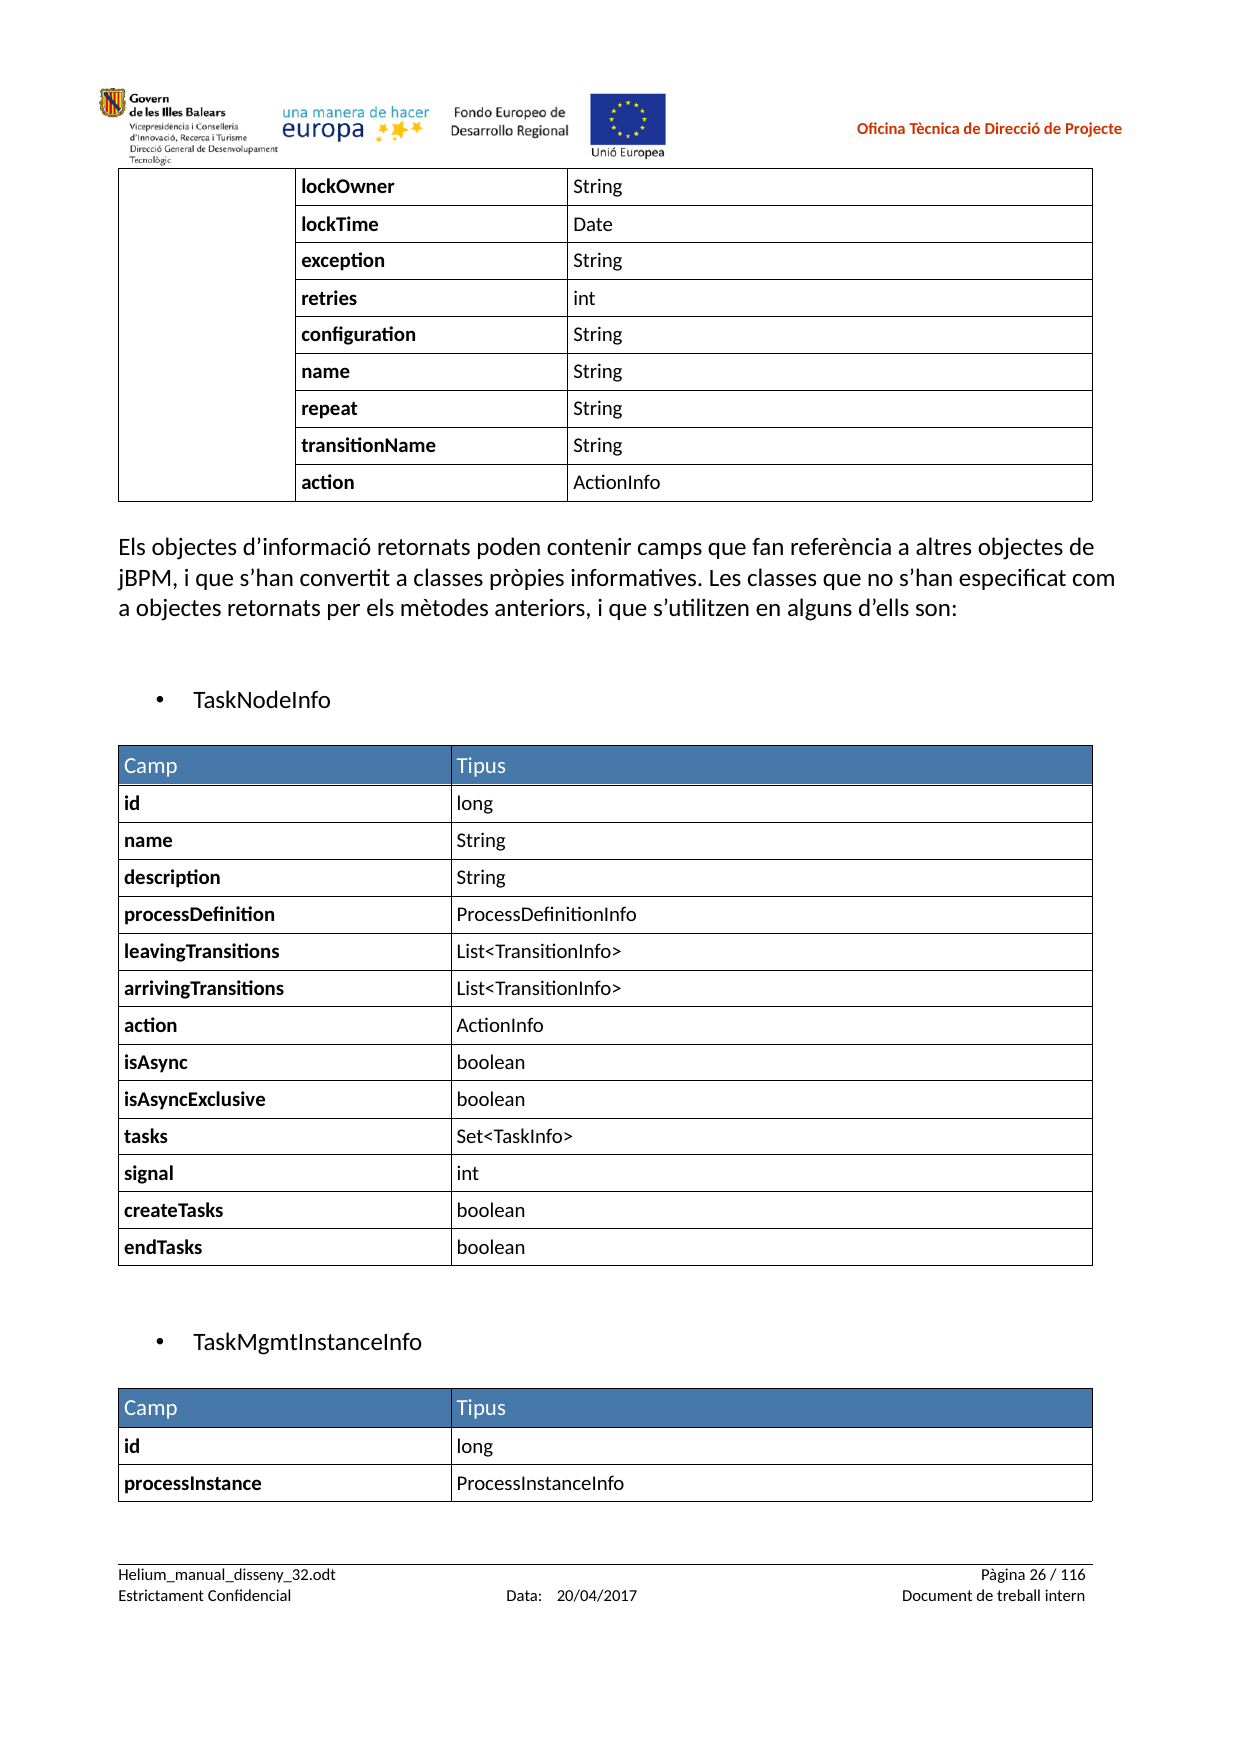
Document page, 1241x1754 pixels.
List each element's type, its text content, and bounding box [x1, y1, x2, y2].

table_cell boolean [452, 1229, 1092, 1265]
table_cell String [568, 391, 1092, 427]
table_header Camp [119, 1389, 451, 1427]
table_cell transitionName [296, 428, 567, 464]
table_cell configuration [296, 317, 567, 353]
text Els objectes d’informació retornats poden contenir camps que fan referència a altres objectes de jBPM, i que s’han convertit a classes pròpies informatives. Les classes que no s’han especificat com a objectes retornats per els mètodes anteriors, i que s’utilitzen en alguns d’ells son: [118, 531, 1122, 623]
table_cell List<TransitionInfo> [452, 971, 1092, 1006]
table_cell isAsync [119, 1045, 451, 1080]
table_cell processDefinition [119, 897, 451, 932]
list TaskNodeInfo [156, 684, 1122, 714]
list TaskMgmtInstanceInfo [156, 1326, 1122, 1357]
table_cell long [452, 786, 1092, 822]
table_cell long [452, 1428, 1092, 1464]
table_cell description [119, 860, 451, 896]
table_cell retries [296, 280, 567, 316]
table_cell tasks [119, 1119, 451, 1154]
table_cell String [568, 354, 1092, 390]
table_cell name [296, 354, 567, 390]
table_cell String [568, 428, 1092, 464]
table_cell Date [568, 206, 1092, 242]
table_cell id [119, 1428, 451, 1464]
table_cell exception [296, 243, 567, 279]
table_cell Set<TaskInfo> [452, 1119, 1092, 1154]
table_cell repeat [296, 391, 567, 427]
table_header Tipus [452, 1389, 1092, 1427]
table_cell [119, 169, 295, 501]
table_cell ActionInfo [452, 1007, 1092, 1043]
table_cell signal [119, 1155, 451, 1191]
table_header Tipus [452, 746, 1092, 784]
table_cell ProcessInstanceInfo [452, 1465, 1092, 1501]
table_cell int [568, 280, 1092, 316]
table_header Camp [119, 746, 451, 784]
table_cell id [119, 786, 451, 822]
table_cell String [568, 243, 1092, 279]
table_cell List<TransitionInfo> [452, 934, 1092, 969]
table_cell boolean [452, 1045, 1092, 1080]
table_cell endTasks [119, 1229, 451, 1265]
table_cell action [296, 465, 567, 501]
table_cell String [452, 823, 1092, 858]
table_cell ActionInfo [568, 465, 1092, 501]
table_cell lockTime [296, 206, 567, 242]
table_cell int [452, 1155, 1092, 1191]
table_cell name [119, 823, 451, 858]
table_cell String [568, 317, 1092, 353]
table_cell arrivingTransitions [119, 971, 451, 1006]
table_cell String [568, 169, 1092, 205]
table_cell boolean [452, 1192, 1092, 1228]
table_cell lockOwner [296, 169, 567, 205]
table_cell createTasks [119, 1192, 451, 1228]
table_cell isAsyncExclusive [119, 1081, 451, 1117]
table_cell String [452, 860, 1092, 896]
table_cell processInstance [119, 1465, 451, 1501]
table_cell ProcessDefinitionInfo [452, 897, 1092, 932]
table_cell leavingTransitions [119, 934, 451, 969]
table_cell action [119, 1007, 451, 1043]
picture [99, 87, 668, 166]
table_cell boolean [452, 1081, 1092, 1117]
